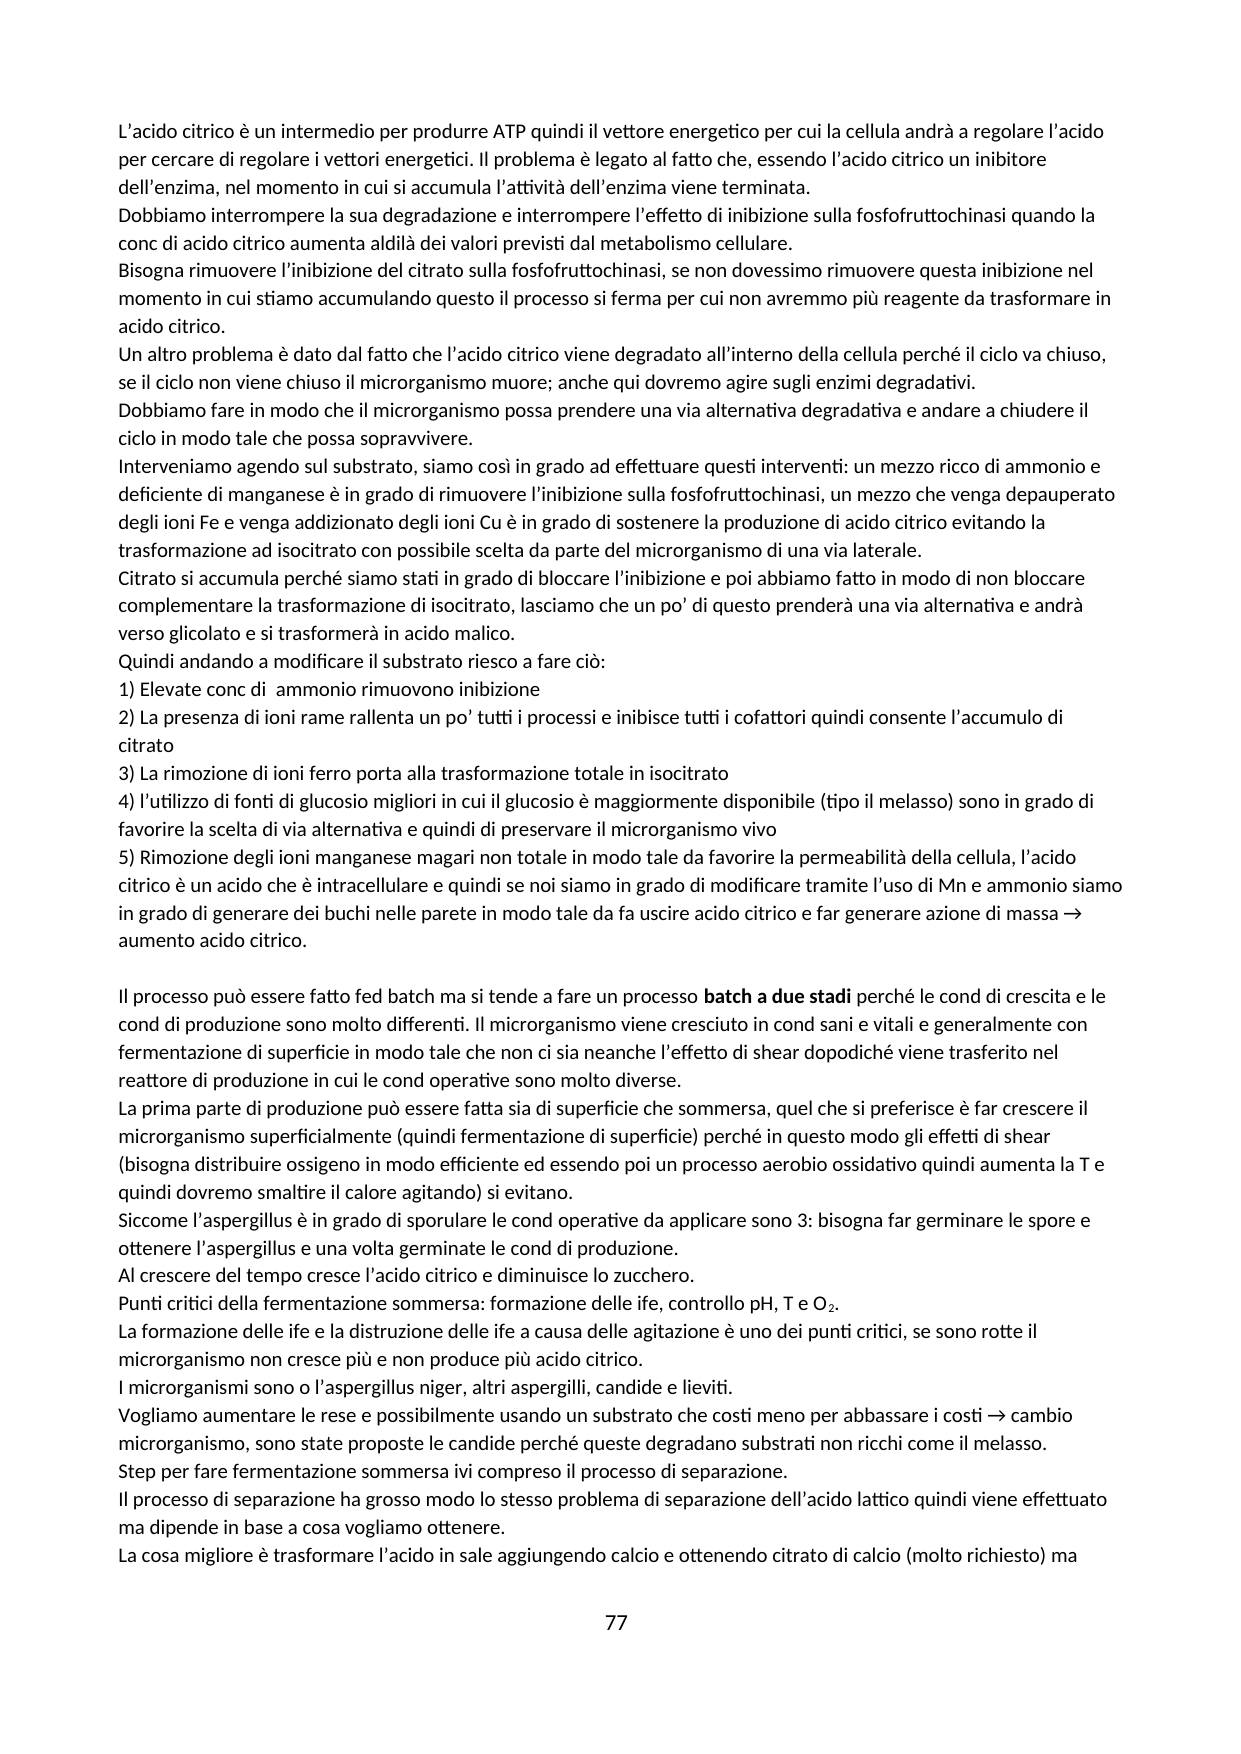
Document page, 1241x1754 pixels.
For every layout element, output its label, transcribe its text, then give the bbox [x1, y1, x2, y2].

text Punti critici della fermentazione sommersa: formazione delle ife, controllo pH, T e O2. [118, 1291, 1124, 1316]
text Il processo di separazione ha grosso modo lo stesso problema di separazione dell’acido lattico quindi viene effettuato ma dipende in base a cosa vogliamo ottenere. La cosa migliore è trasformare l’acido in sale aggiungendo calcio e ottenendo citrato di calcio (molto richiesto) ma [118, 1486, 1124, 1567]
text Un altro problema è dato dal fatto che l’acido citrico viene degradato all’interno della cellula perché il ciclo va chiuso, se il ciclo non viene chiuso il microrganismo muore; anche qui dovremo agire sugli enzimi degradativi. Dobbiamo fare in modo che il microrganismo possa prendere una via alternativa degradativa e andare a chiudere il ciclo in modo tale che possa sopravvivere. Interveniamo agendo sul substrato, siamo così in grado ad effettuare questi interventi: un mezzo ricco di ammonio e deficiente di manganese è in grado di rimuovere l’inibizione sulla fosfofruttochinasi, un mezzo che venga depauperato degli ioni Fe e venga addizionato degli ioni Cu è in grado di sostenere la produzione di acido citrico evitando la trasformazione ad isocitrato con possibile scelta da parte del microrganismo di una via laterale. [118, 341, 1124, 562]
text Vogliamo aumentare le rese e possibilmente usando un substrato che costi meno per abbassare i costi → cambio microrganismo, sono state proposte le candide perché queste degradano substrati non ricchi come il melasso. Step per fare fermentazione sommersa ivi compreso il processo di separazione. [118, 1402, 1124, 1483]
text Citrato si accumula perché siamo stati in grado di bloccare l’inibizione e poi abbiamo fatto in modo di non bloccare complementare la trasformazione di isocitrato, lasciamo che un po’ di questo prenderà una via alternativa e andrà verso glicolato e si trasformerà in acido malico. Quindi andando a modificare il substrato riesco a fare ciò: 1) Elevate conc di ammonio rimuovono inibizione 2) La presenza di ioni rame rallenta un po’ tutti i processi e inibisce tutti i cofattori quindi consente l’accumulo di citrato 3) La rimozione di ioni ferro porta alla trasformazione totale in isocitrato [118, 565, 1124, 786]
text L’acido citrico è un intermedio per produrre ATP quindi il vettore energetico per cui la cellula andrà a regolare l’acido per cercare di regolare i vettori energetici. Il problema è legato al fatto che, essendo l’acido citrico un inibitore dell’enzima, nel momento in cui si accumula l’attività dell’enzima viene terminata. Dobbiamo interrompere la sua degradazione e interrompere l’effetto di inibizione sulla fosfofruttochinasi quando la conc di acido citrico aumenta aldilà dei valori previsti dal metabolismo cellulare. Bisogna rimuovere l’inibizione del citrato sulla fosfofruttochinasi, se non dovessimo rimuovere questa inibizione nel momento in cui stiamo accumulando questo il processo si ferma per cui non avremmo più reagente da trasformare in acido citrico. [118, 118, 1124, 339]
text Il processo può essere fatto fed batch ma si tende a fare un processo batch a due stadi perché le cond di crescita e le cond di produzione sono molto differenti. Il microrganismo viene cresciuto in cond sani e vitali e generalmente con fermentazione di superficie in modo tale che non ci sia neanche l’effetto di shear dopodiché viene trasferito nel reattore di produzione in cui le cond operative sono molto diverse. La prima parte di produzione può essere fatta sia di superficie che sommersa, quel che si preferisce è far crescere il microrganismo superficialmente (quindi fermentazione di superficie) perché in questo modo gli effetti di shear (bisogna distribuire ossigeno in modo efficiente ed essendo poi un processo aerobio ossidativo quindi aumenta la T e quindi dovremo smaltire il calore agitando) si evitano. Siccome l’aspergillus è in grado di sporulare le cond operative da applicare sono 3: bisogna far germinare le spore e ottenere l’aspergillus e una volta germinate le cond di produzione. Al crescere del tempo cresce l’acido citrico e diminuisce lo zucchero. [118, 983, 1124, 1288]
text La formazione delle ife e la distruzione delle ife a causa delle agitazione è uno dei punti critici, se sono rotte il microrganismo non cresce più e non produce più acido citrico. I microrganismi sono o l’aspergillus niger, altri aspergilli, candide e lieviti. [118, 1318, 1124, 1400]
text 4) l’utilizzo di fonti di glucosio migliori in cui il glucosio è maggiormente disponibile (tipo il melasso) sono in grado di favorire la scelta di via alternativa e quindi di preservare il microrganismo vivo [118, 788, 1124, 841]
text 5) Rimozione degli ioni manganese magari non totale in modo tale da favorire la permeabilità della cellula, l’acido citrico è un acido che è intracellulare e quindi se noi siamo in grado di modificare tramite l’uso di Mn e ammonio siamo in grado di generare dei buchi nelle parete in modo tale da fa uscire acido citrico e far generare azione di massa → aumento acido citrico. [118, 844, 1124, 981]
